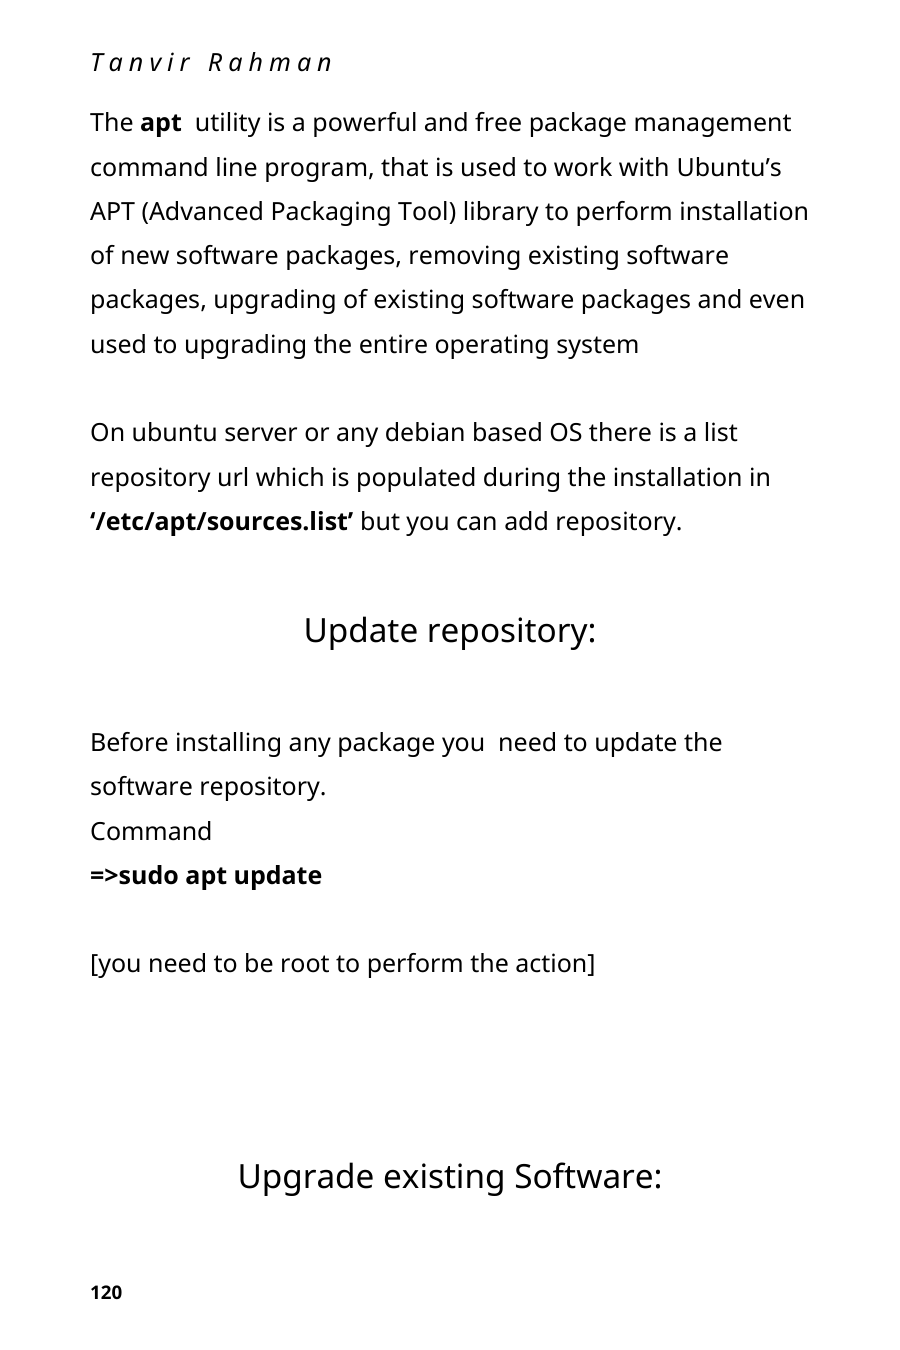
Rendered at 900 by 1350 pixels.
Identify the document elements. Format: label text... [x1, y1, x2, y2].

text On ubuntu server or any debian based OS there is a list repository url which is populated during the installation in ‘/etc/apt/sources.list’ but you can add repository. [90, 415, 810, 537]
text Upgrade existing Software: [90, 1152, 810, 1198]
text =>sudo apt update [90, 857, 810, 891]
text Command [90, 813, 810, 847]
text [you need to be root to perform the action] [90, 946, 810, 980]
text The apt utility is a powerful and free package management command line program, that is used to work with Ubuntu’s APT (Advanced Packaging Tool) library to perform installation of new software packages, removing existing software packages, upgrading of existing software packages and even used to upgrading the entire operating system [90, 105, 810, 360]
text Update repository: [90, 607, 810, 652]
text Before installing any package you need to update the software repository. [90, 724, 810, 803]
